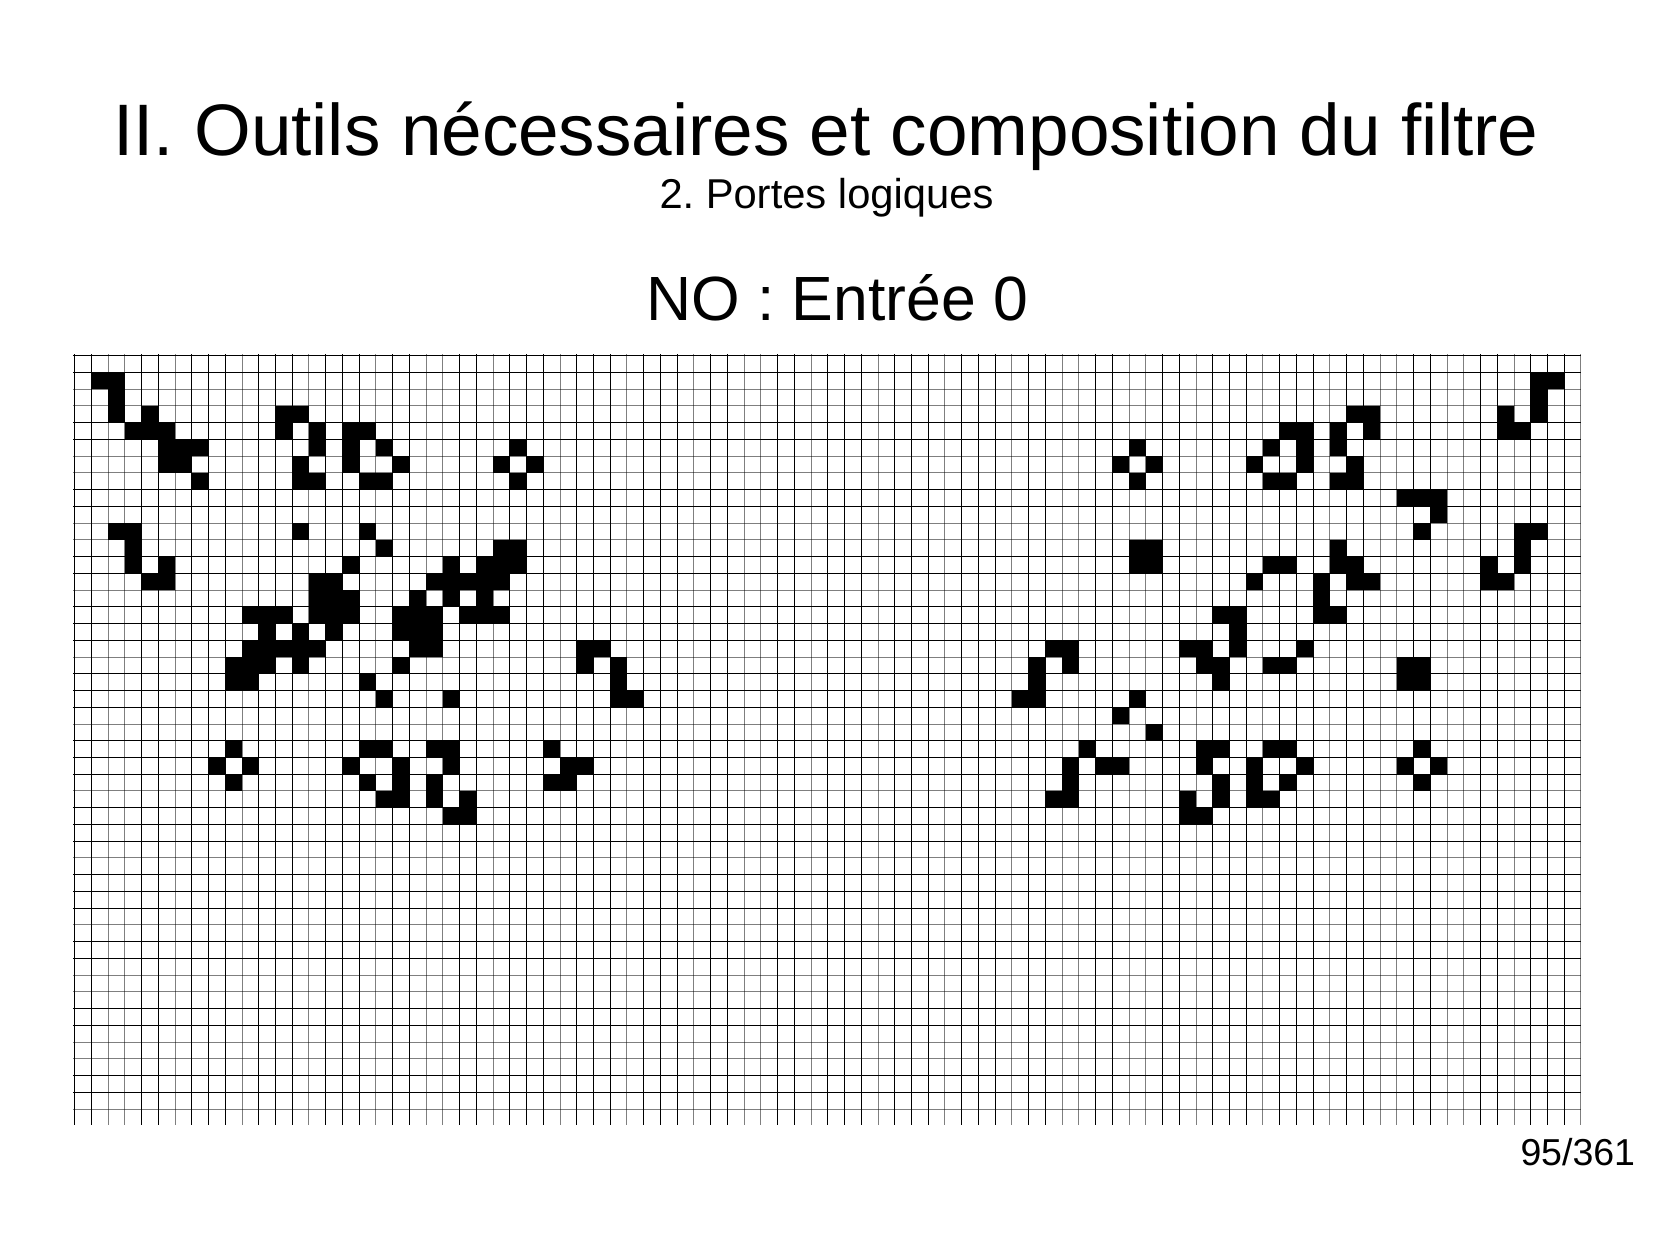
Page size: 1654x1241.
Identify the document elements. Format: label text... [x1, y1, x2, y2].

text_box <number>/361 [1505, 1124, 1654, 1182]
title II. Outils nécessaires et composition du filtre 2. Portes logiques [82, 49, 1571, 257]
text_box NO : Entrée 0 [631, 256, 1044, 342]
picture [73, 354, 1581, 1125]
